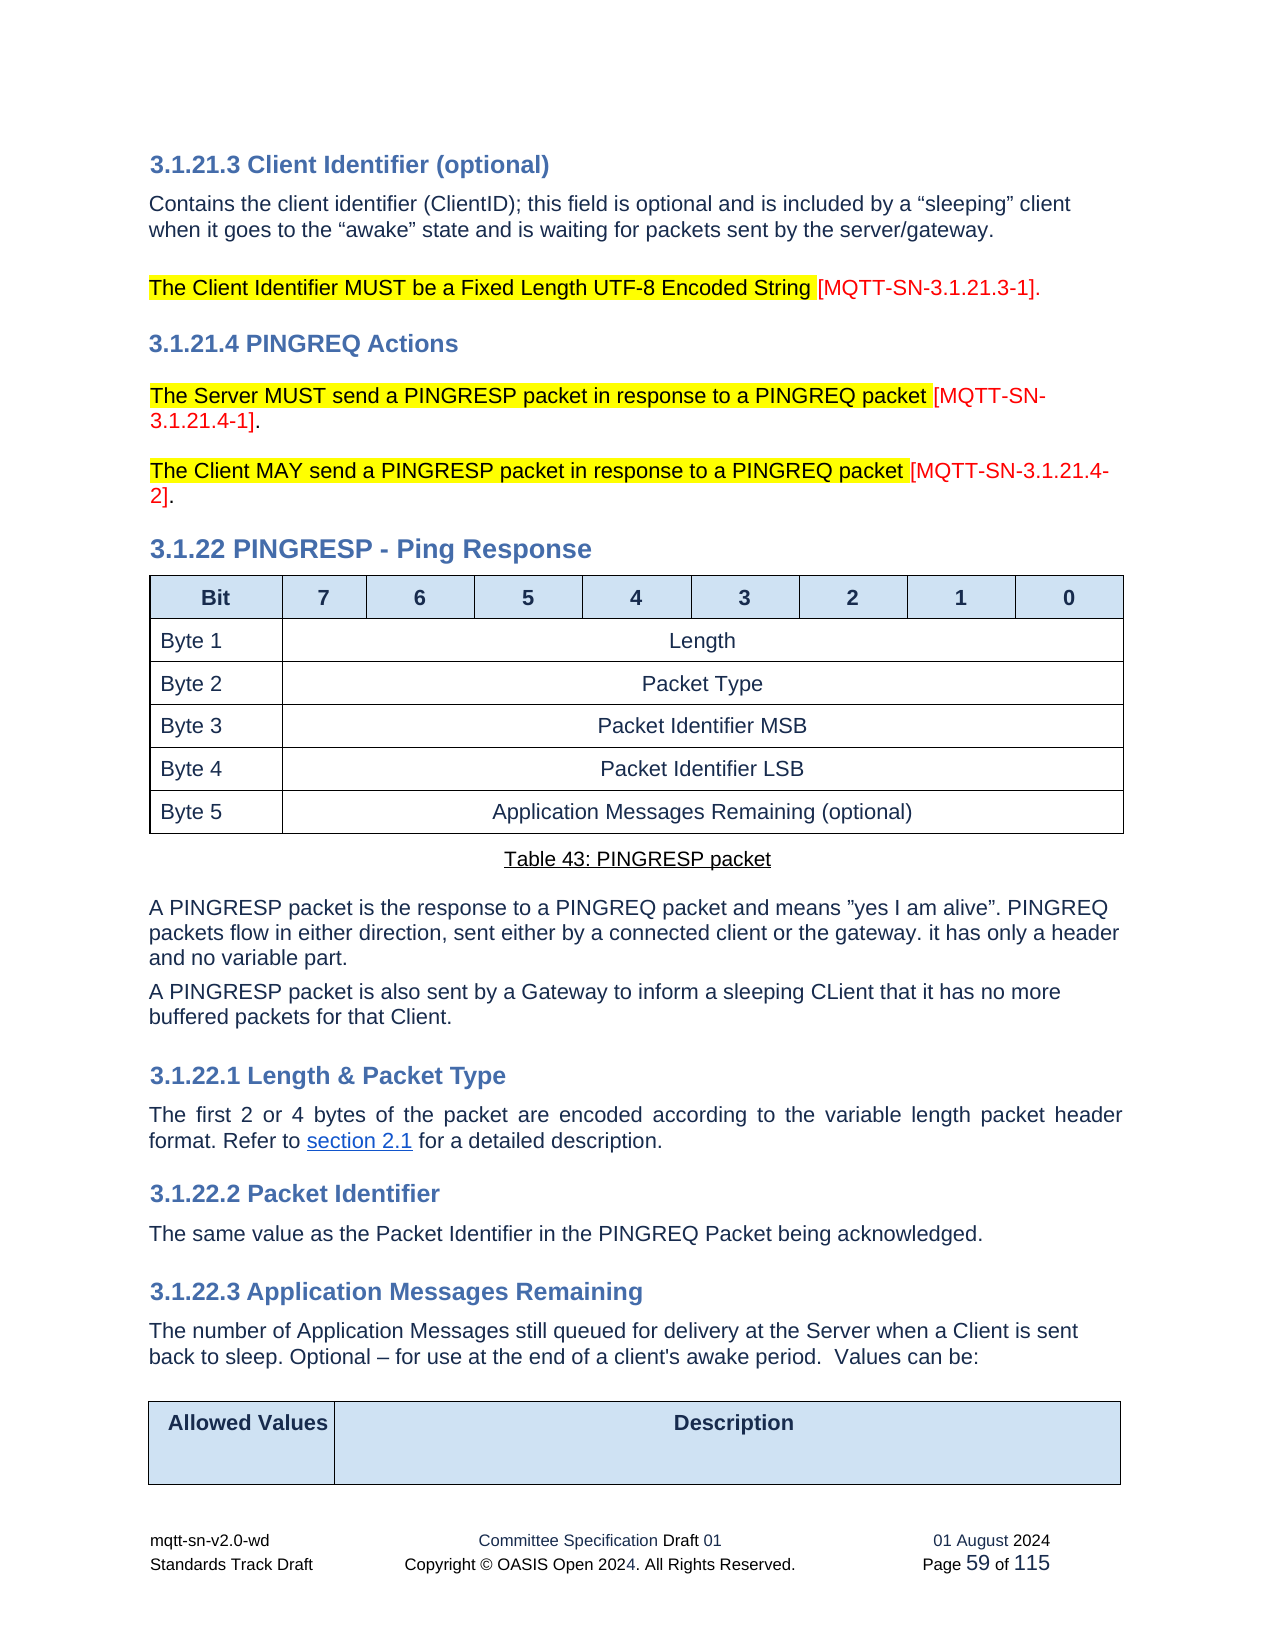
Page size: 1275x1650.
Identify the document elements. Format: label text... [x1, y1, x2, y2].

subtitle 3.1.22.3 Application Messages Remaining [150, 1277, 1124, 1306]
text A PINGRESP packet is the response to a PINGREQ packet and means ”yes I am alive”. PINGREQ packets flow in either direction, sent either by a connected client or the gateway. it has only a header and no variable part. [148, 895, 1124, 970]
text The number of Application Messages still queued for delivery at the Server when a Client is sent back to sleep. Optional – for use at the end of a client's awake period. Values can be: [148, 1318, 1124, 1369]
table_header Bit [151, 576, 282, 618]
table_header 5 [475, 576, 582, 618]
subtitle 3.1.21.4 PINGREQ Actions [148, 329, 1124, 358]
table_cell Packet Type [283, 662, 1123, 704]
text Table 43: PINGRESP packet [150, 846, 1125, 870]
table_header Description [335, 1402, 1120, 1484]
table_header 3 [692, 576, 799, 618]
table_cell Byte 1 [151, 619, 282, 661]
table_cell Length [283, 619, 1123, 661]
table_cell Byte 4 [151, 748, 282, 790]
table_header 1 [908, 576, 1015, 618]
subtitle 3.1.22.1 Length & Packet Type [150, 1061, 1124, 1090]
table_cell Packet Identifier LSB [283, 748, 1123, 790]
subtitle 3.1.22.2 Packet Identifier [150, 1179, 1124, 1208]
table_cell Byte 2 [151, 662, 282, 704]
table_header 6 [367, 576, 474, 618]
table_header Allowed Values [149, 1402, 334, 1484]
subtitle 3.1.21.3 Client Identifier (optional) [150, 150, 1124, 179]
text Contains the client identifier (ClientID); this field is optional and is included by a “sleeping” client when it goes to the “awake” state and is waiting for packets sent by the server/gateway. [148, 191, 1124, 242]
text The Server MUST send a PINGRESP packet in response to a PINGREQ packet [MQTT-SN-3.1.21.4-1]. [150, 383, 1125, 433]
table_header 7 [283, 576, 366, 618]
table_header 4 [583, 576, 691, 618]
table_cell Application Messages Remaining (optional) [283, 791, 1123, 833]
text The Client Identifier MUST be a Fixed Length UTF-8 Encoded String [MQTT-SN-3.1.21.3-1]. [148, 274, 1124, 300]
table_cell Byte 5 [151, 791, 282, 833]
table_header 2 [800, 576, 907, 618]
text The same value as the Packet Identifier in the PINGREQ Packet being acknowledged. [148, 1221, 1124, 1246]
table_cell Packet Identifier MSB [283, 705, 1123, 747]
table_header 0 [1016, 576, 1123, 618]
text The first 2 or 4 bytes of the packet are encoded according to the variable length packet header format. Refer to section 2.1 for a detailed description. [148, 1102, 1124, 1153]
subtitle 3.1.22 PINGRESP - Ping Response [150, 533, 1124, 565]
table_cell Byte 3 [151, 705, 282, 747]
text The Client MAY send a PINGRESP packet in response to a PINGREQ packet [MQTT-SN-3.1.21.4-2]. [150, 458, 1125, 508]
text A PINGRESP packet is also sent by a Gateway to inform a sleeping CLient that it has no more buffered packets for that Client. [148, 979, 1124, 1029]
